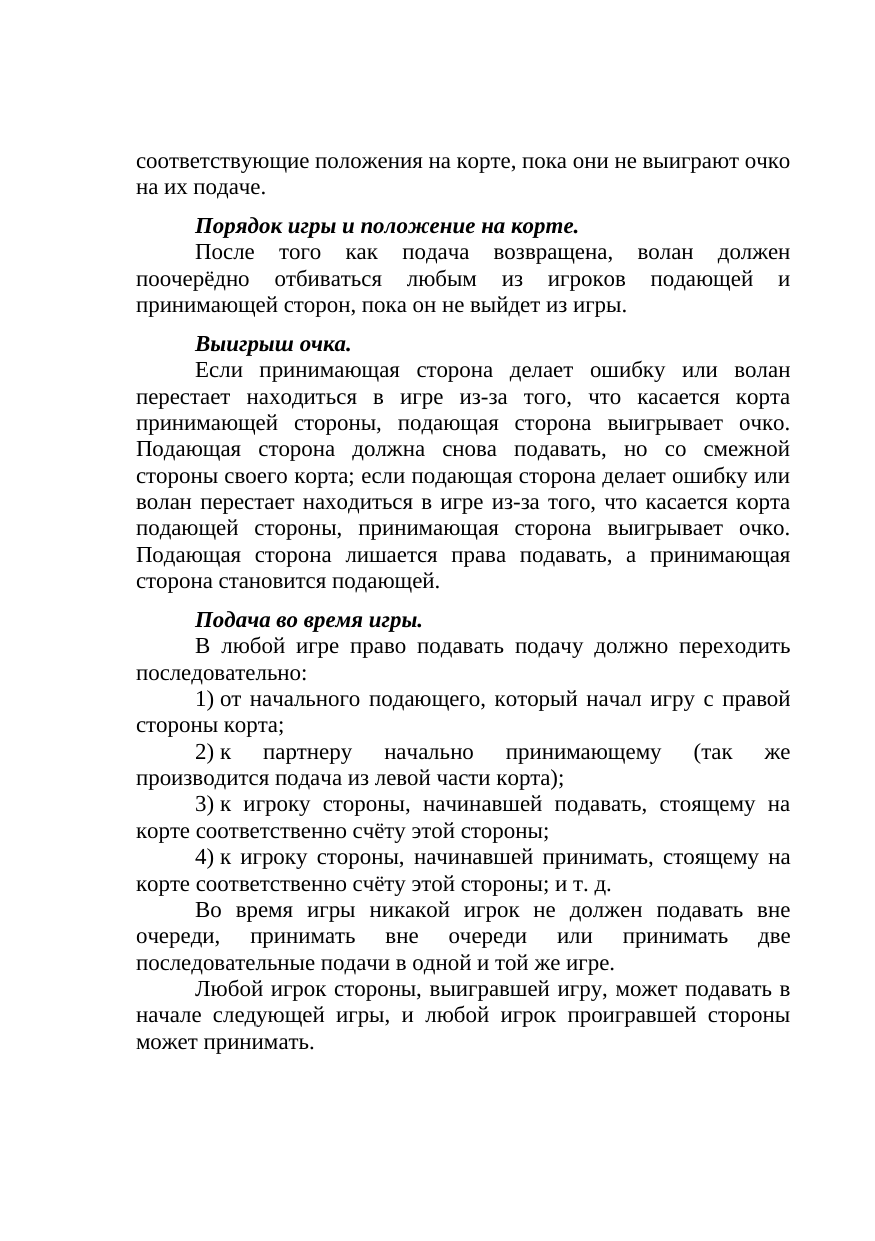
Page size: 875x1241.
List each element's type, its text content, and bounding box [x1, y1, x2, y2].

text Порядок игры и положение на корте. [136, 212, 791, 238]
text Выигрыш очка. [136, 330, 791, 356]
text После того как подача возвращена, волан должен поочерёдно отбиваться любым из игроков подающей и принимающей сторон, пока он не выйдет из игры. [136, 238, 791, 317]
text Любой игрок стороны, выигравшей игру, может подавать в начале следующей игры, и любой игрок проигравшей стороны может принимать. [136, 975, 791, 1054]
text Во время игры никакой игрок не должен подавать вне очереди, принимать вне очереди или принимать две последовательные подачи в одной и той же игре. [136, 896, 791, 975]
text В любой игре право подавать подачу должно переходить последовательно: [136, 632, 791, 685]
text соответствующие положения на корте, пока они не выиграют очко на их подаче. [136, 147, 791, 199]
text 3) к игроку стороны, начинавшей подавать, стоящему на корте соответственно счёту этой стороны; [136, 791, 791, 843]
text 1) от начального подающего, который начал игру с правой стороны корта; [136, 685, 791, 738]
text 2) к партнеру начально принимающему (так же производится подача из левой части корта); [136, 738, 791, 791]
text Если принимающая сторона делает ошибку или волан перестает находиться в игре из-за того, что касается корта принимающей стороны, подающая сторона выигрывает очко. Подающая сторона должна снова подавать, но со смежной стороны своего корта; если подающая сторона делает ошибку или волан перестает находиться в игре из-за того, что касается корта подающей стороны, принимающая сторона выигрывает очко. Подающая сторона лишается права подавать, а принимающая сторона становится подающей. [136, 356, 791, 593]
text Подача во время игры. [136, 606, 791, 632]
text 4) к игроку стороны, начинавшей принимать, стоящему на корте соответственно счёту этой стороны; и т. д. [136, 843, 791, 896]
